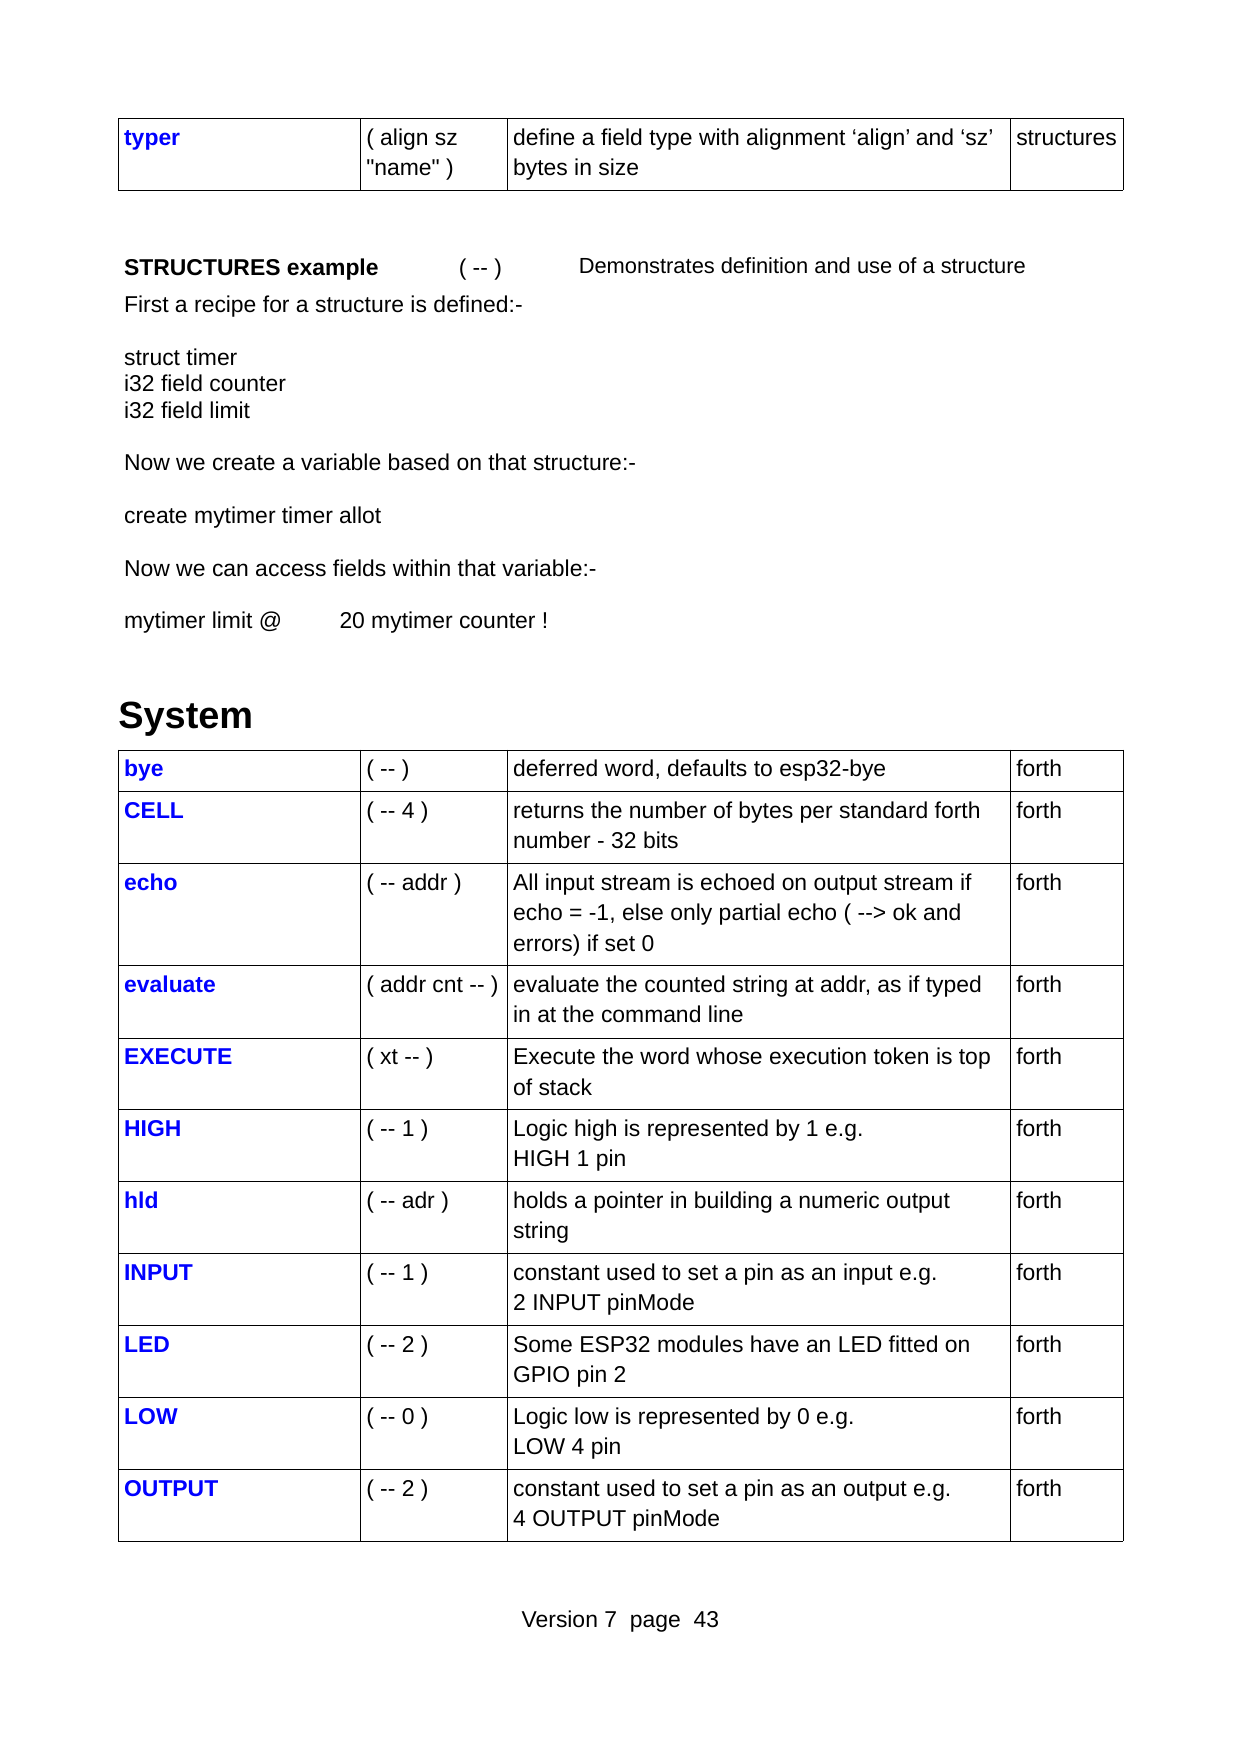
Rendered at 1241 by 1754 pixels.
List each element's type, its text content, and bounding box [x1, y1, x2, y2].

table_cell ( -- 2 ) [361, 1326, 507, 1397]
table_cell OUTPUT [119, 1470, 360, 1541]
table_cell forth [1011, 792, 1123, 863]
table_cell ( -- 0 ) [361, 1398, 507, 1469]
table_cell evaluate [119, 966, 360, 1037]
table_cell ( -- 4 ) [361, 792, 507, 863]
table_cell constant used to set a pin as an output e.g. 4 OUTPUT pinMode [508, 1470, 1010, 1541]
table_cell INPUT [119, 1254, 360, 1325]
table_cell forth [1011, 1182, 1123, 1253]
table_cell Logic high is represented by 1 e.g. HIGH 1 pin [508, 1110, 1010, 1181]
table_cell ( align sz "name" ) [361, 119, 507, 190]
table_header STRUCTURES example [118, 248, 453, 286]
table_header Demonstrates definition and use of a structure [573, 248, 1123, 286]
table_header deferred word, defaults to esp32-bye [508, 751, 1010, 791]
subtitle System [118, 693, 1122, 737]
table_cell returns the number of bytes per standard forth number - 32 bits [508, 792, 1010, 863]
table_cell typer [119, 119, 360, 190]
table_cell evaluate the counted string at addr, as if typed in at the command line [508, 966, 1010, 1037]
table_cell Execute the word whose execution token is top of stack [508, 1039, 1010, 1109]
table_cell EXECUTE [119, 1039, 360, 1109]
table_cell ( -- 2 ) [361, 1470, 507, 1541]
table_cell ( -- addr ) [361, 864, 507, 965]
table_cell forth [1011, 966, 1123, 1037]
table_cell Logic low is represented by 0 e.g. LOW 4 pin [508, 1398, 1010, 1469]
table_cell hld [119, 1182, 360, 1253]
table_header ( -- ) [361, 751, 507, 791]
table_cell holds a pointer in building a numeric output string [508, 1182, 1010, 1253]
table_cell All input stream is echoed on output stream if echo = -1, else only partial echo ( --> ok and errors) if set 0 [508, 864, 1010, 965]
table_cell forth [1011, 1039, 1123, 1109]
table_cell forth [1011, 864, 1123, 965]
table_cell Some ESP32 modules have an LED fitted on GPIO pin 2 [508, 1326, 1010, 1397]
table_cell First a recipe for a structure is defined:- struct timer i32 field counter i32 field limit Now we create a variable based on that structure:- create mytimer timer allot Now we can access fields within that variable:- mytimer limit @ 20 mytimer counter ! [118, 286, 1123, 639]
table_cell ( addr cnt -- ) [361, 966, 507, 1037]
table_cell forth [1011, 1254, 1123, 1325]
table_cell CELL [119, 792, 360, 863]
table_cell ( -- 1 ) [361, 1254, 507, 1325]
table_cell define a field type with alignment ‘align’ and ‘sz’ bytes in size [508, 119, 1010, 190]
table_header forth [1011, 751, 1123, 791]
table_cell ( xt -- ) [361, 1039, 507, 1109]
table_cell structures [1011, 119, 1123, 190]
table_header ( -- ) [453, 248, 573, 286]
table_cell forth [1011, 1398, 1123, 1469]
table_cell echo [119, 864, 360, 965]
table_cell HIGH [119, 1110, 360, 1181]
table_cell LED [119, 1326, 360, 1397]
table_cell ( -- 1 ) [361, 1110, 507, 1181]
table_cell forth [1011, 1110, 1123, 1181]
table_cell LOW [119, 1398, 360, 1469]
table_cell constant used to set a pin as an input e.g. 2 INPUT pinMode [508, 1254, 1010, 1325]
table_cell ( -- adr ) [361, 1182, 507, 1253]
table_header bye [119, 751, 360, 791]
table_cell forth [1011, 1326, 1123, 1397]
table_cell forth [1011, 1470, 1123, 1541]
